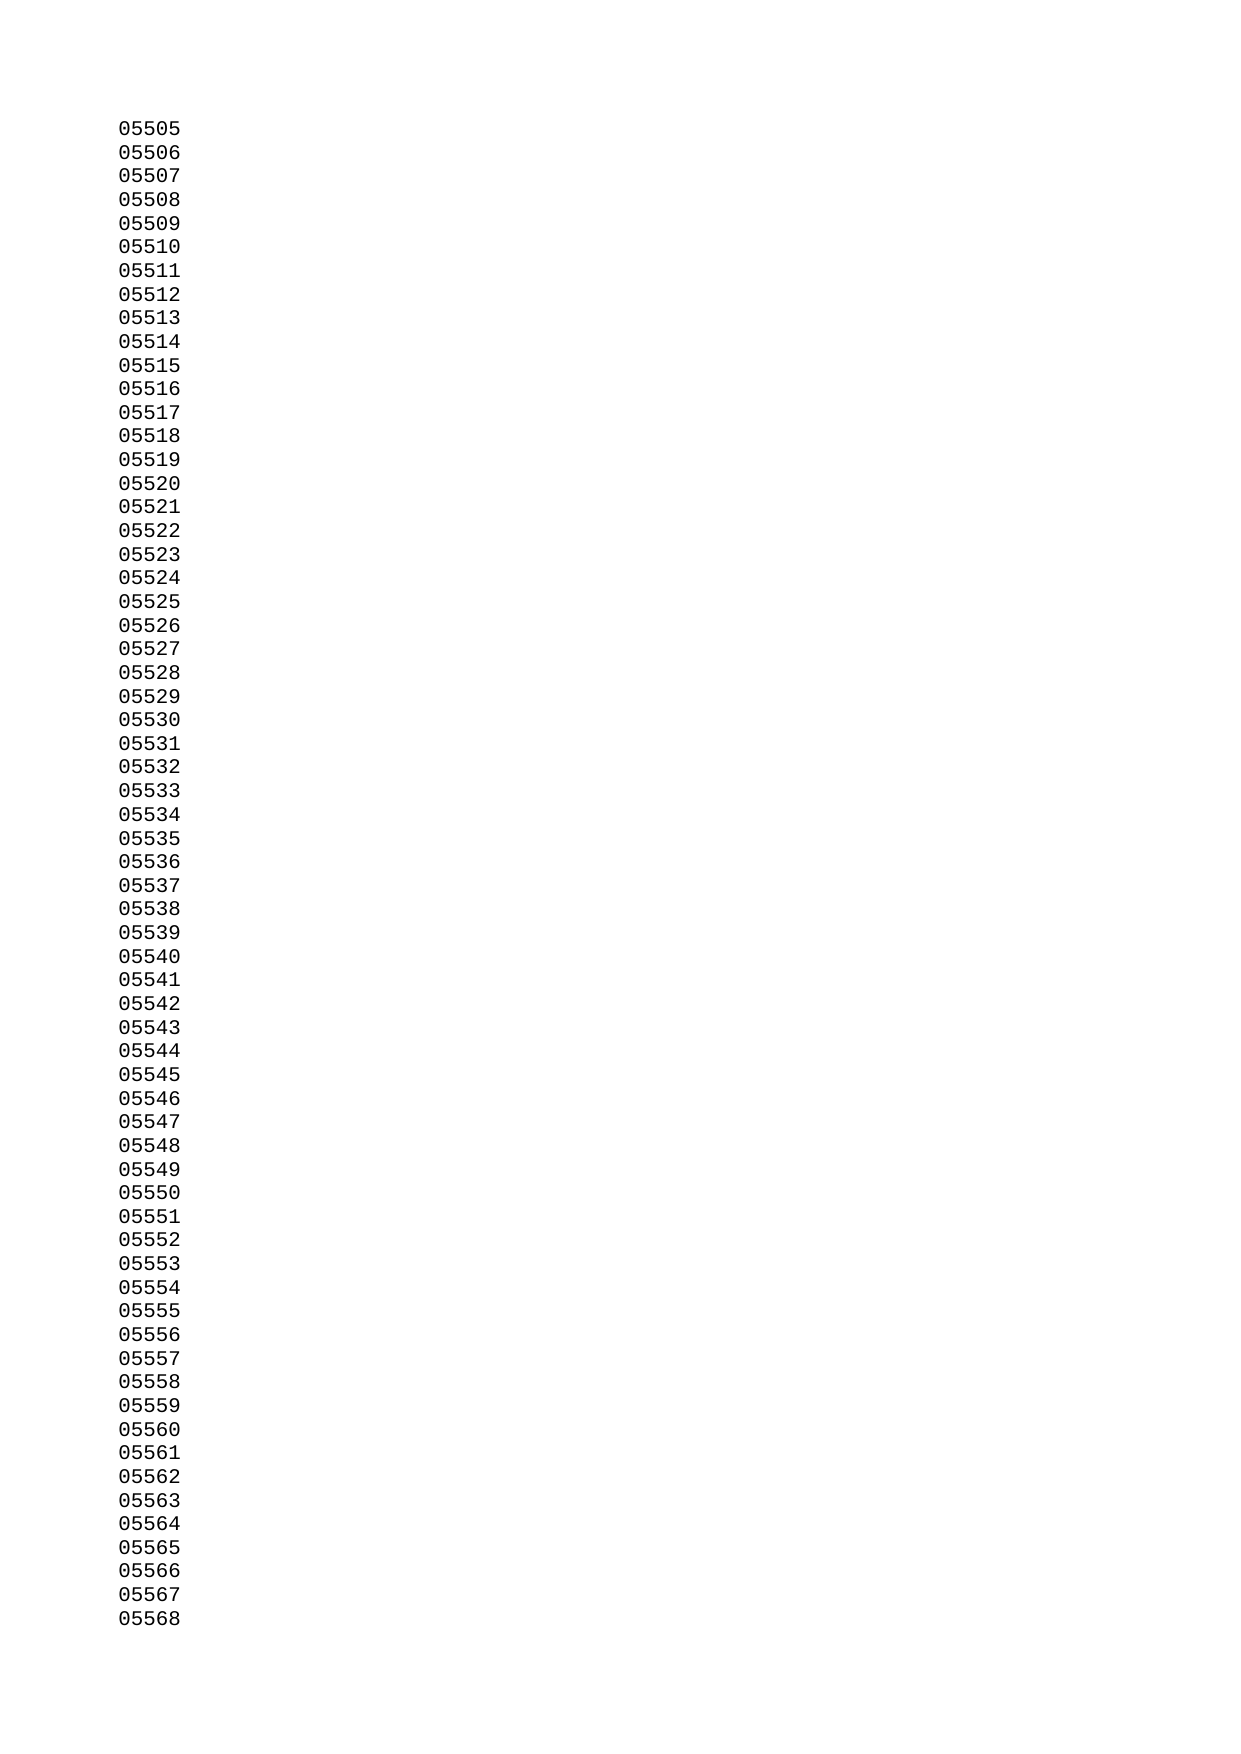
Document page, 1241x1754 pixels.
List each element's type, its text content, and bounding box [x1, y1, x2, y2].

text 05563 [118, 1489, 1122, 1513]
text 05531 [118, 733, 1122, 757]
text 05552 [118, 1229, 1122, 1253]
text 05558 [118, 1371, 1122, 1395]
text 05556 [118, 1324, 1122, 1348]
text 05540 [118, 946, 1122, 969]
text 05507 [118, 165, 1122, 189]
text 05543 [118, 1017, 1122, 1040]
text 05533 [118, 780, 1122, 804]
text 05508 [118, 189, 1122, 213]
text 05523 [118, 544, 1122, 567]
text 05564 [118, 1513, 1122, 1537]
text 05529 [118, 686, 1122, 709]
text 05525 [118, 591, 1122, 615]
text 05541 [118, 969, 1122, 993]
text 05555 [118, 1300, 1122, 1324]
text 05535 [118, 827, 1122, 851]
text 05537 [118, 875, 1122, 898]
text 05516 [118, 378, 1122, 402]
text 05532 [118, 757, 1122, 780]
text 05546 [118, 1088, 1122, 1111]
text 05553 [118, 1253, 1122, 1277]
text 05561 [118, 1442, 1122, 1466]
text 05559 [118, 1395, 1122, 1419]
text 05520 [118, 473, 1122, 496]
text 05567 [118, 1584, 1122, 1608]
text 05542 [118, 993, 1122, 1017]
text 05539 [118, 922, 1122, 946]
text 05548 [118, 1135, 1122, 1158]
text 05512 [118, 284, 1122, 307]
text 05545 [118, 1064, 1122, 1088]
text 05528 [118, 662, 1122, 686]
text 05536 [118, 851, 1122, 875]
text 05534 [118, 804, 1122, 827]
text 05562 [118, 1466, 1122, 1489]
text 05519 [118, 449, 1122, 473]
text 05547 [118, 1111, 1122, 1135]
text 05506 [118, 142, 1122, 165]
text 05554 [118, 1277, 1122, 1300]
text 05568 [118, 1608, 1122, 1631]
text 05522 [118, 520, 1122, 544]
text 05511 [118, 260, 1122, 284]
text 05515 [118, 354, 1122, 378]
text 05544 [118, 1040, 1122, 1064]
text 05551 [118, 1206, 1122, 1229]
text 05560 [118, 1419, 1122, 1442]
text 05514 [118, 331, 1122, 354]
text 05565 [118, 1537, 1122, 1561]
text 05521 [118, 496, 1122, 520]
text 05505 [118, 118, 1122, 142]
text 05550 [118, 1182, 1122, 1206]
text 05566 [118, 1561, 1122, 1584]
text 05510 [118, 236, 1122, 260]
text 05517 [118, 402, 1122, 426]
text 05557 [118, 1348, 1122, 1371]
text 05527 [118, 638, 1122, 662]
text 05513 [118, 307, 1122, 331]
text 05538 [118, 898, 1122, 922]
text 05509 [118, 213, 1122, 236]
text 05530 [118, 709, 1122, 733]
text 05518 [118, 426, 1122, 449]
text 05526 [118, 615, 1122, 638]
text 05524 [118, 567, 1122, 591]
text 05549 [118, 1158, 1122, 1182]
